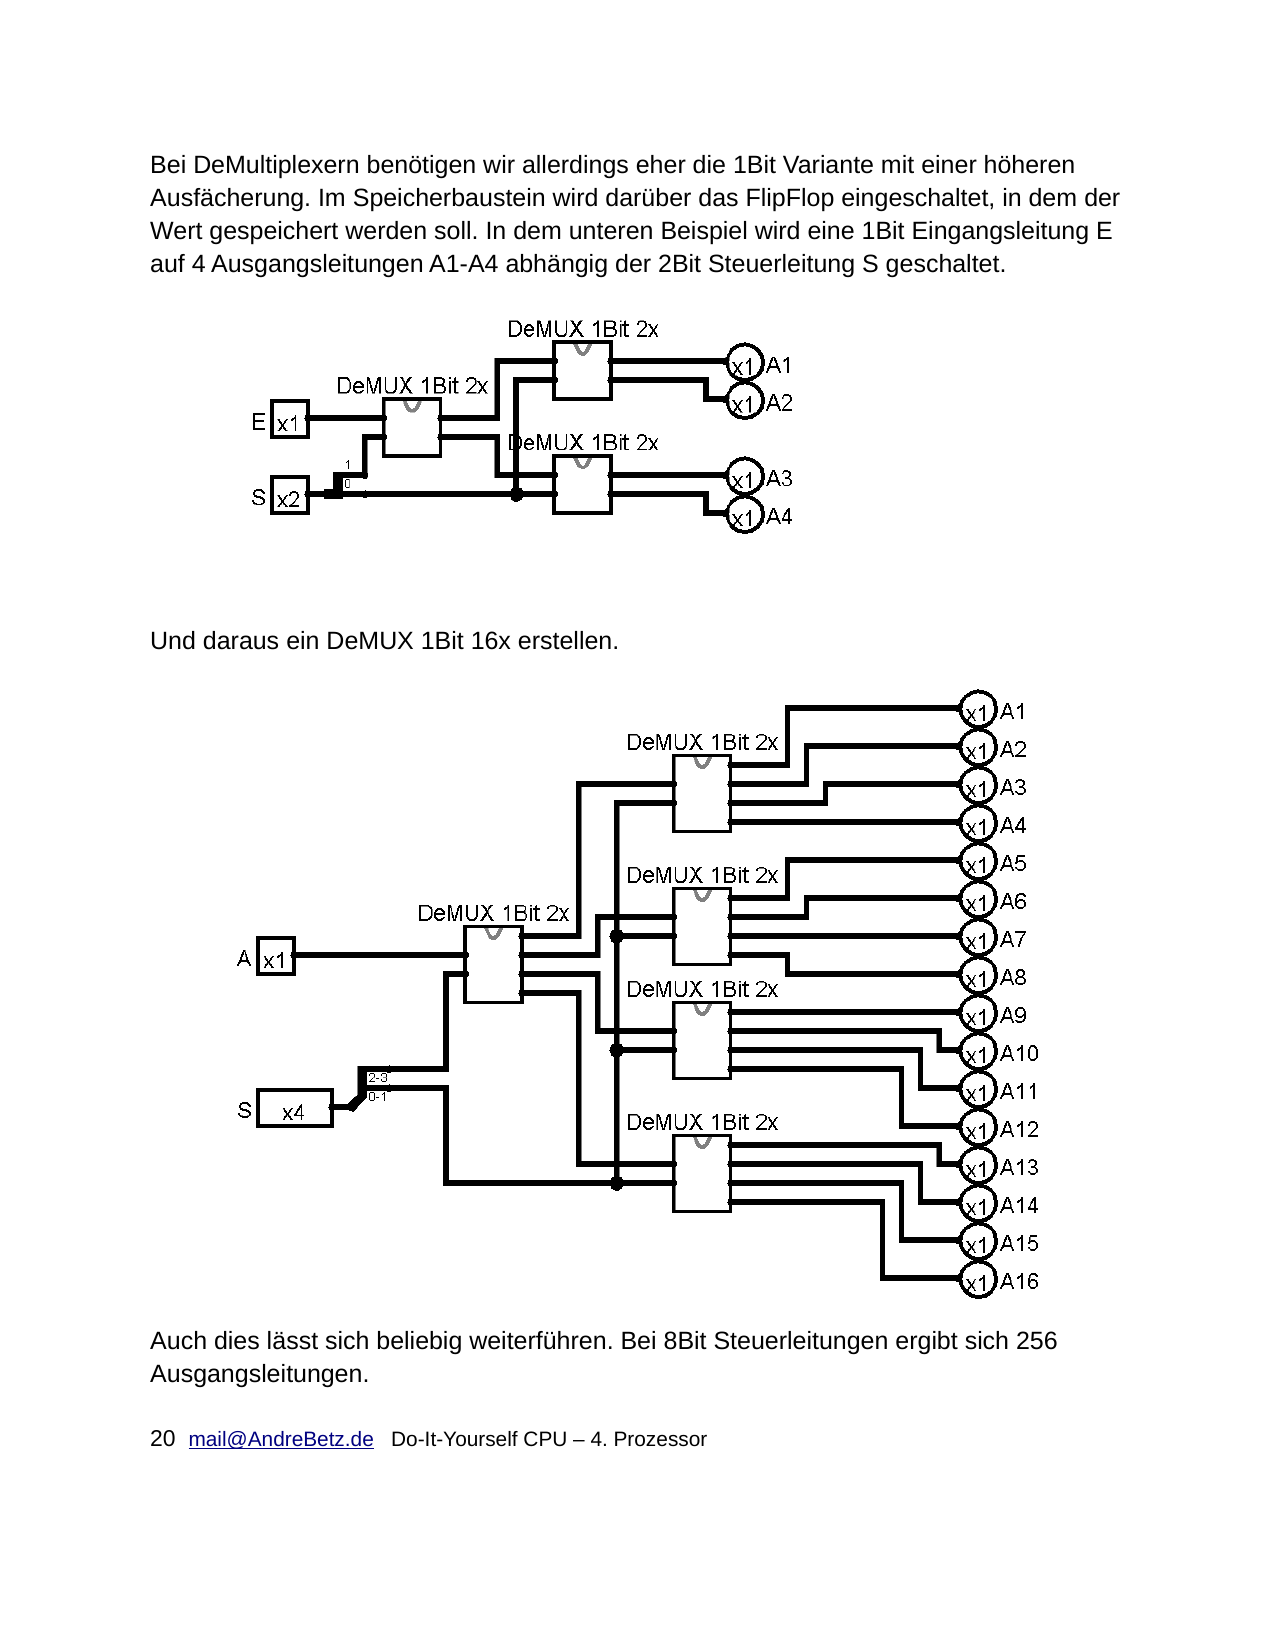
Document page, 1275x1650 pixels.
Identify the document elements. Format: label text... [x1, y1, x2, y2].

text Und daraus ein DeMUX 1Bit 16x erstellen. [150, 626, 1125, 655]
text Bei DeMultiplexern benötigen wir allerdings eher die 1Bit Variante mit einer höheren Ausfächerung. Im Speicherbaustein wird darüber das FlipFlop eingeschaltet, in dem der Wert gespeichert werden soll. In dem unteren Beispiel wird eine 1Bit Eingangsleitung E auf 4 Ausgangsleitungen A1-A4 abhängig der 2Bit Steuerleitung S geschaltet. [150, 150, 1125, 278]
picture [227, 680, 1048, 1306]
text Auch dies lässt sich beliebig weiterführen. Bei 8Bit Steuerleitungen ergibt sich 256 Ausgangsleitungen. [150, 1326, 1125, 1388]
picture [241, 302, 802, 541]
